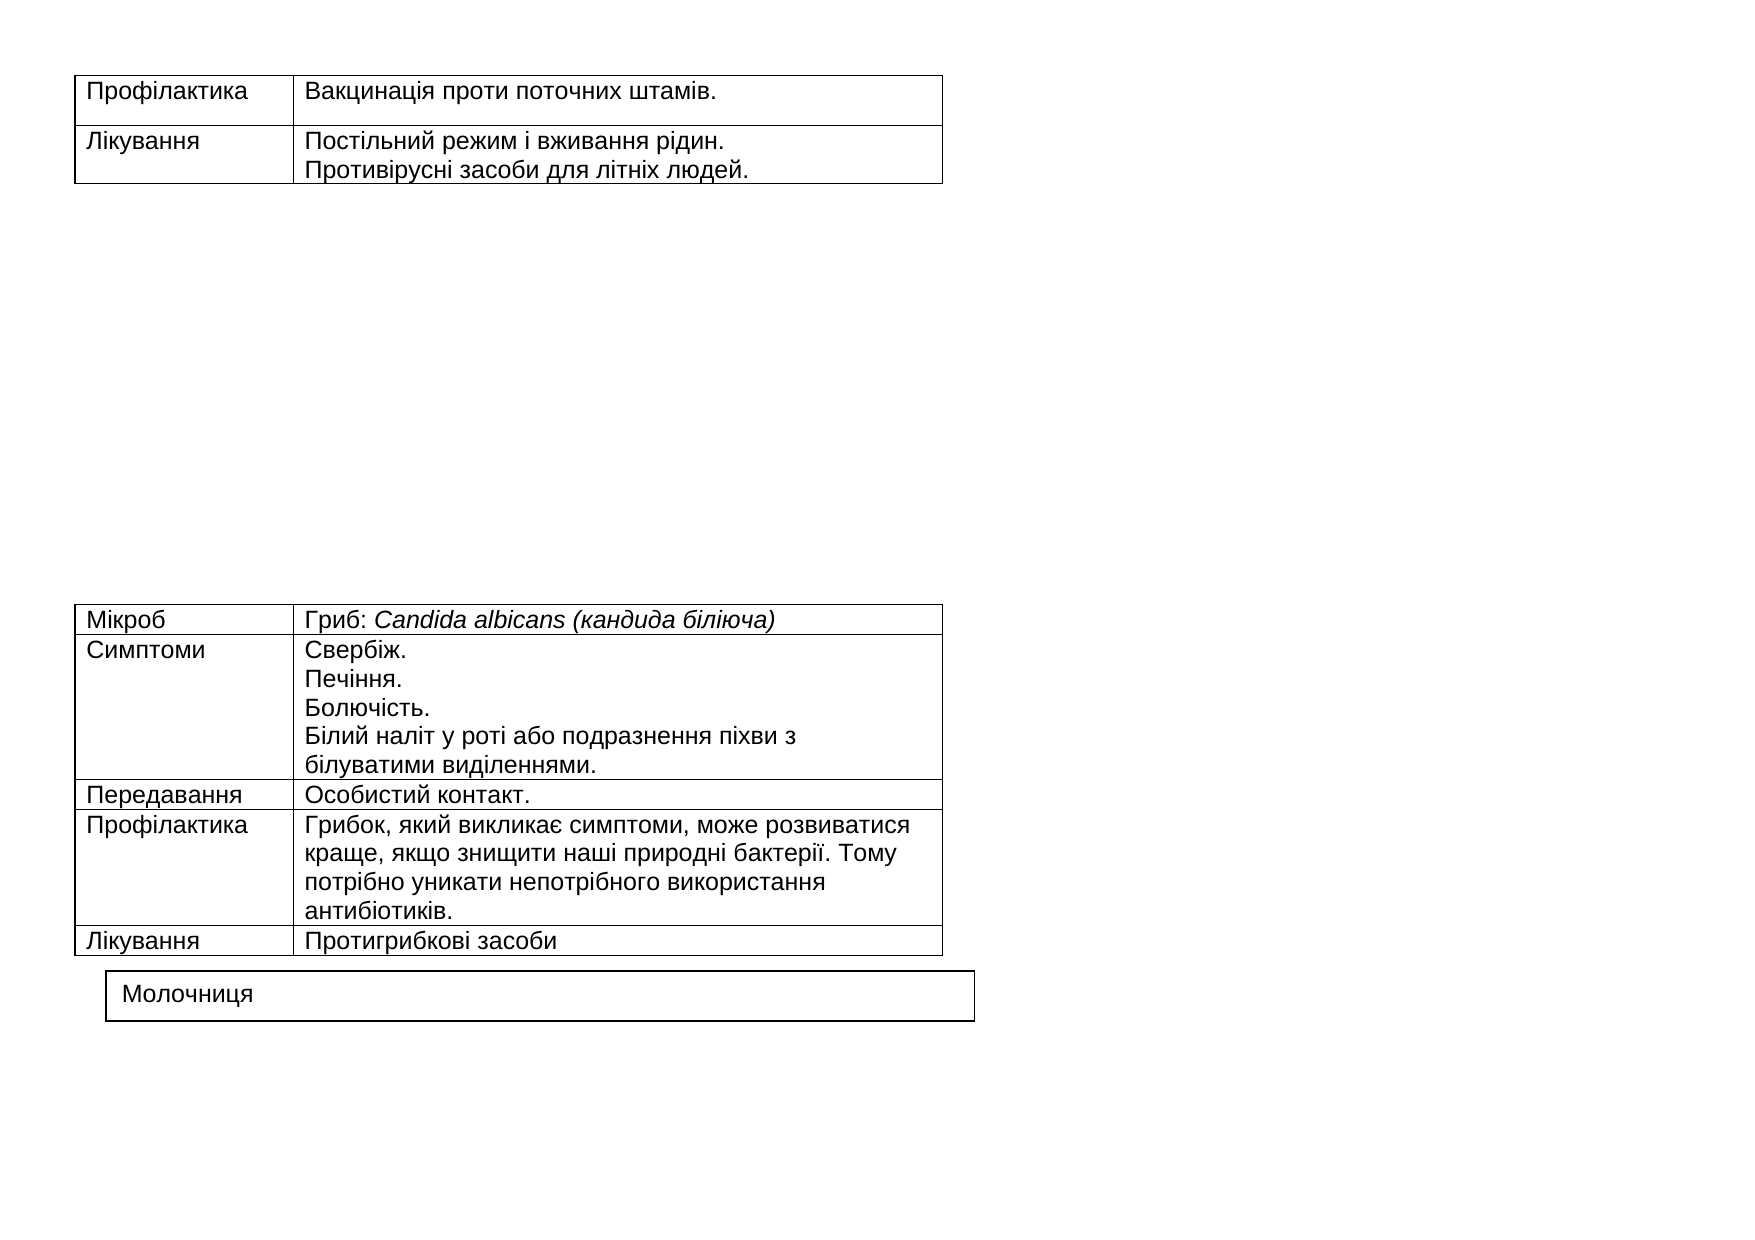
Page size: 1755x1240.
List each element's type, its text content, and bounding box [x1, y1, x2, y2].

table_cell Особистий контакт. [294, 780, 942, 809]
table_cell Лікування [76, 126, 293, 183]
table_cell Вакцинація проти поточних штамів. [294, 76, 942, 125]
table_cell Грибок, який викликає симптоми, може розвиватися краще, якщо знищити наші природні бактерії. Тому потрібно уникати непотрібного використання антибіотиків. [294, 810, 942, 925]
table_cell Передавання [76, 780, 293, 809]
table_cell Постільний режим і вживання рідин. Противірусні засоби для літніх людей. [294, 126, 942, 183]
table_header Гриб: Candida albicans (кандида біліюча) [294, 605, 942, 634]
table_cell Лікування [76, 926, 293, 954]
table_cell Профілактика [76, 810, 293, 925]
table_cell Профілактика [76, 76, 293, 125]
table_cell Протигрибкові засоби [294, 926, 942, 954]
table_cell Свербіж. Печіння. Болючість. Білий наліт у роті або подразнення піхви з білуватими виділеннями. [294, 635, 942, 779]
text Молочниця [122, 979, 959, 1008]
table_header Мікроб [76, 605, 293, 634]
table_cell Симптоми [76, 635, 293, 779]
